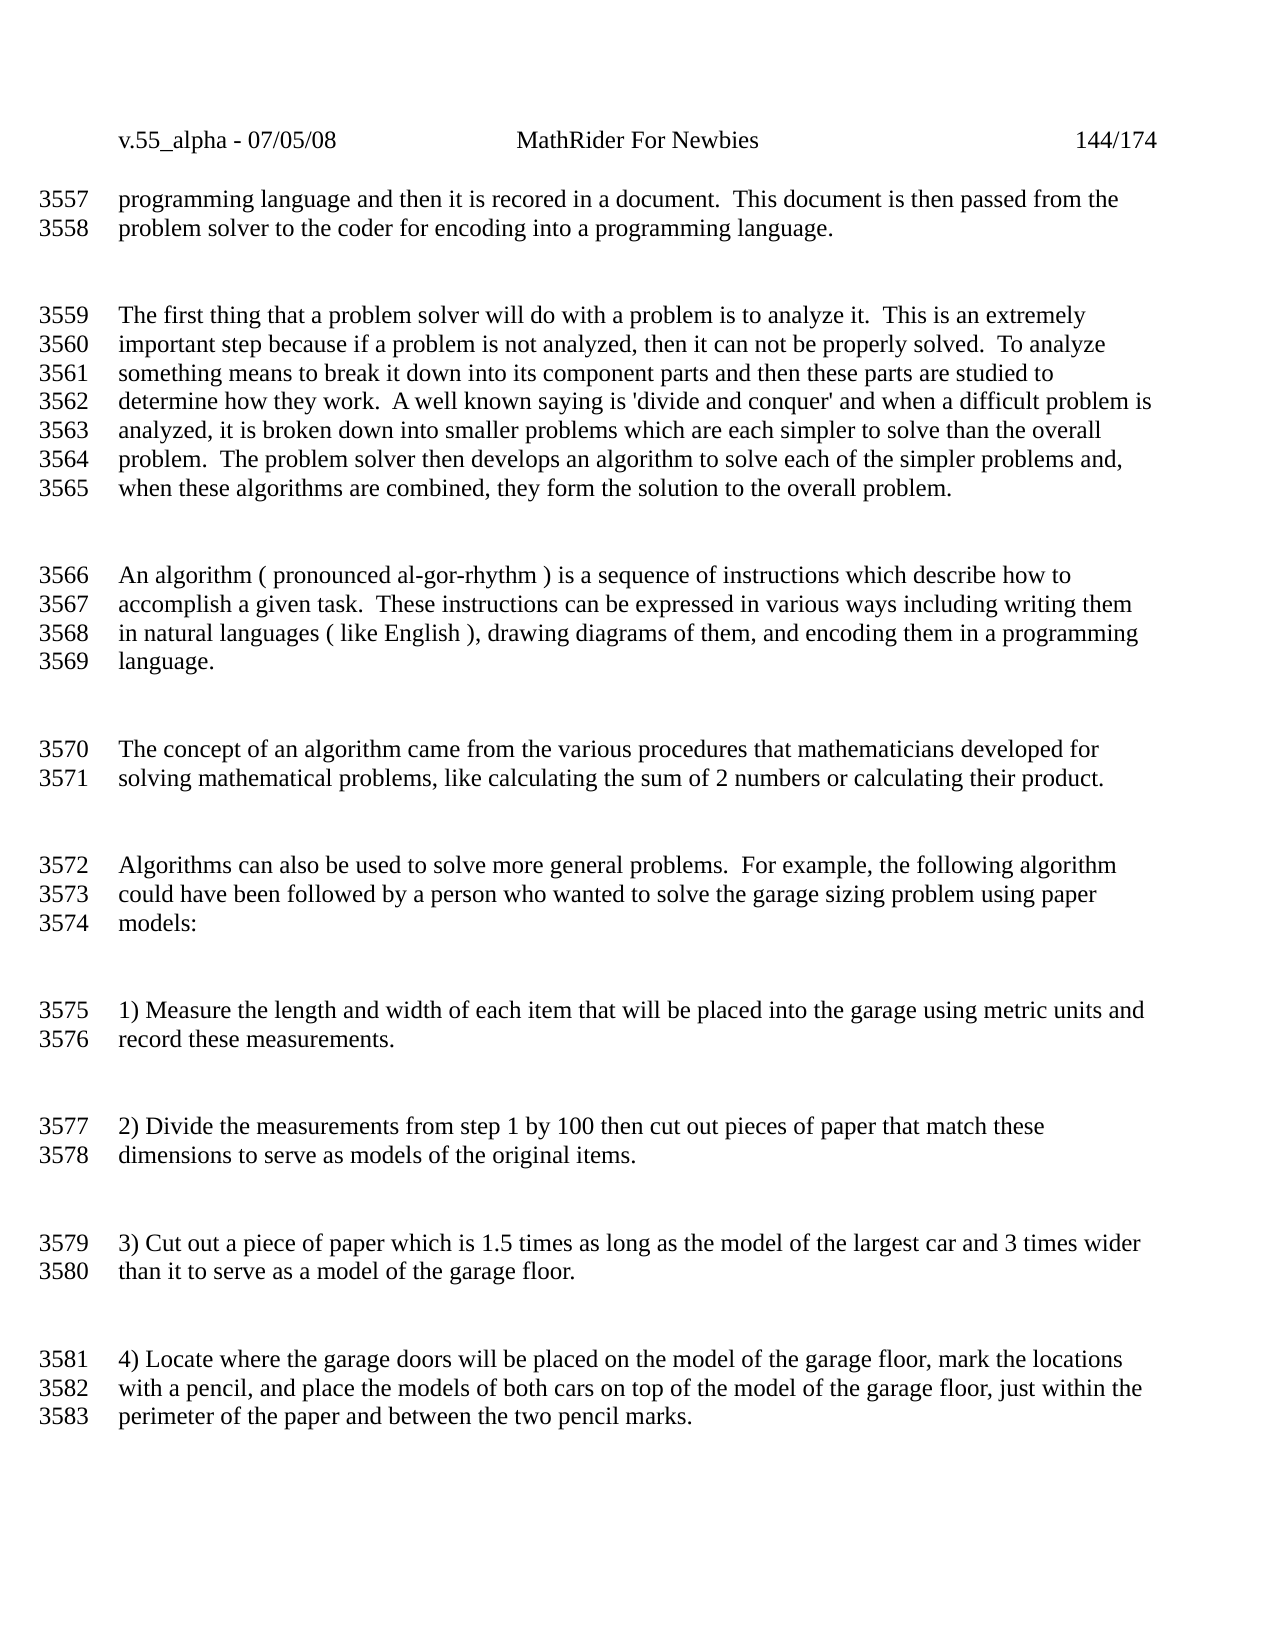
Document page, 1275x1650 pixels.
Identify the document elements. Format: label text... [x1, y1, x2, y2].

text programming language and then it is recored in a document. This document is then passed from the problem solver to the coder for encoding into a programming language. [118, 184, 1157, 241]
text 1) Measure the length and width of each item that will be placed into the garage using metric units and record these measurements. [118, 995, 1157, 1053]
text Algorithms can also be used to solve more general problems. For example, the following algorithm could have been followed by a person who wanted to solve the garage sizing problem using paper models: [118, 850, 1157, 936]
text The concept of an algorithm came from the various procedures that mathematicians developed for solving mathematical problems, like calculating the sum of 2 numbers or calculating their product. [118, 734, 1157, 791]
text An algorithm ( pronounced al-gor-rhythm ) is a sequence of instructions which describe how to accomplish a given task. These instructions can be expressed in various ways including writing them in natural languages ( like English ), drawing diagrams of them, and encoding them in a programming language. [118, 560, 1157, 675]
text The first thing that a problem solver will do with a problem is to analyze it. This is an extremely important step because if a problem is not analyzed, then it can not be properly solved. To analyze something means to break it down into its component parts and then these parts are studied to determine how they work. A well known saying is 'divide and conquer' and when a difficult problem is analyzed, it is broken down into smaller problems which are each simpler to solve than the overall problem. The problem solver then develops an algorithm to solve each of the simpler problems and, when these algorithms are combined, they form the solution to the overall problem. [118, 300, 1157, 501]
text 2) Divide the measurements from step 1 by 100 then cut out pieces of paper that match these dimensions to serve as models of the original items. [118, 1111, 1157, 1169]
text 3) Cut out a piece of paper which is 1.5 times as long as the model of the largest car and 3 times wider than it to serve as a model of the garage floor. [118, 1228, 1157, 1285]
text 4) Locate where the garage doors will be placed on the model of the garage floor, mark the locations with a pencil, and place the models of both cars on top of the model of the garage floor, just within the perimeter of the paper and between the two pencil marks. [118, 1344, 1157, 1430]
